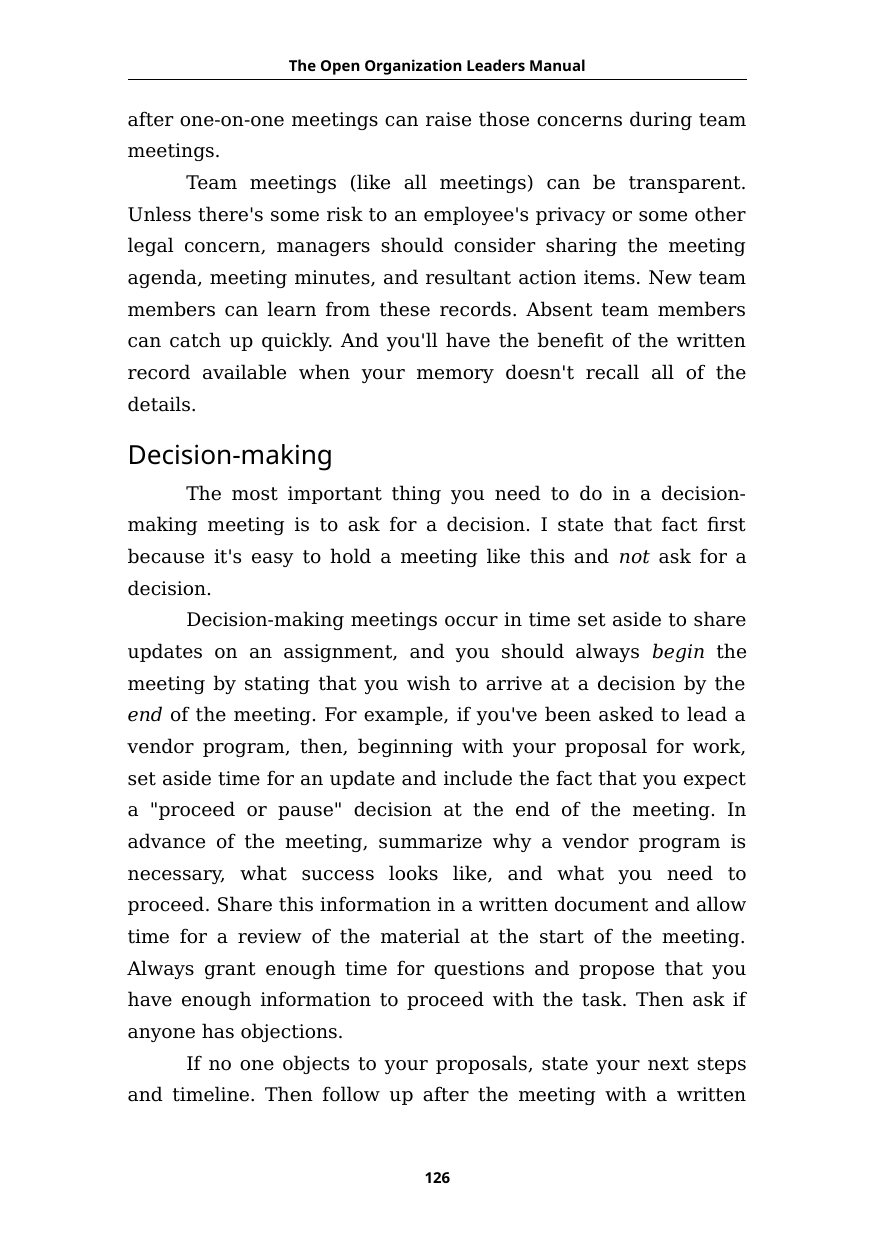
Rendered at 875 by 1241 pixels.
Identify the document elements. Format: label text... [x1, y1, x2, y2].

text The most important thing you need to do in a decision-making meeting is to ask for a decision. I state that fact first because it's easy to hold a meeting like this and not ask for a decision. [127, 483, 747, 600]
text after one-on-one meetings can raise those concerns during team meetings. [127, 109, 747, 162]
subtitle Decision-making [127, 440, 747, 470]
text If no one objects to your proposals, state your next steps and timeline. Then follow up after the meeting with a written [127, 1053, 747, 1106]
text Decision-making meetings occur in time set aside to share updates on an assignment, and you should always begin the meeting by stating that you wish to arrive at a decision by the end of the meeting. For example, if you've been asked to lead a vendor program, then, beginning with your proposal for work, set aside time for an update and include the fact that you expect a "proceed or pause" decision at the end of the meeting. In advance of the meeting, summarize why a vendor program is necessary, what success looks like, and what you need to proceed. Share this information in a written document and allow time for a review of the material at the start of the meeting. Always grant enough time for questions and propose that you have enough information to proceed with the task. Then ask if anyone has objections. [127, 609, 747, 1043]
text Team meetings (like all meetings) can be transparent. Unless there's some risk to an employee's privacy or some other legal concern, managers should consider sharing the meeting agenda, meeting minutes, and resultant action items. New team members can learn from these records. Absent team members can catch up quickly. And you'll have the benefit of the written record available when your memory doesn't recall all of the details. [127, 172, 747, 416]
